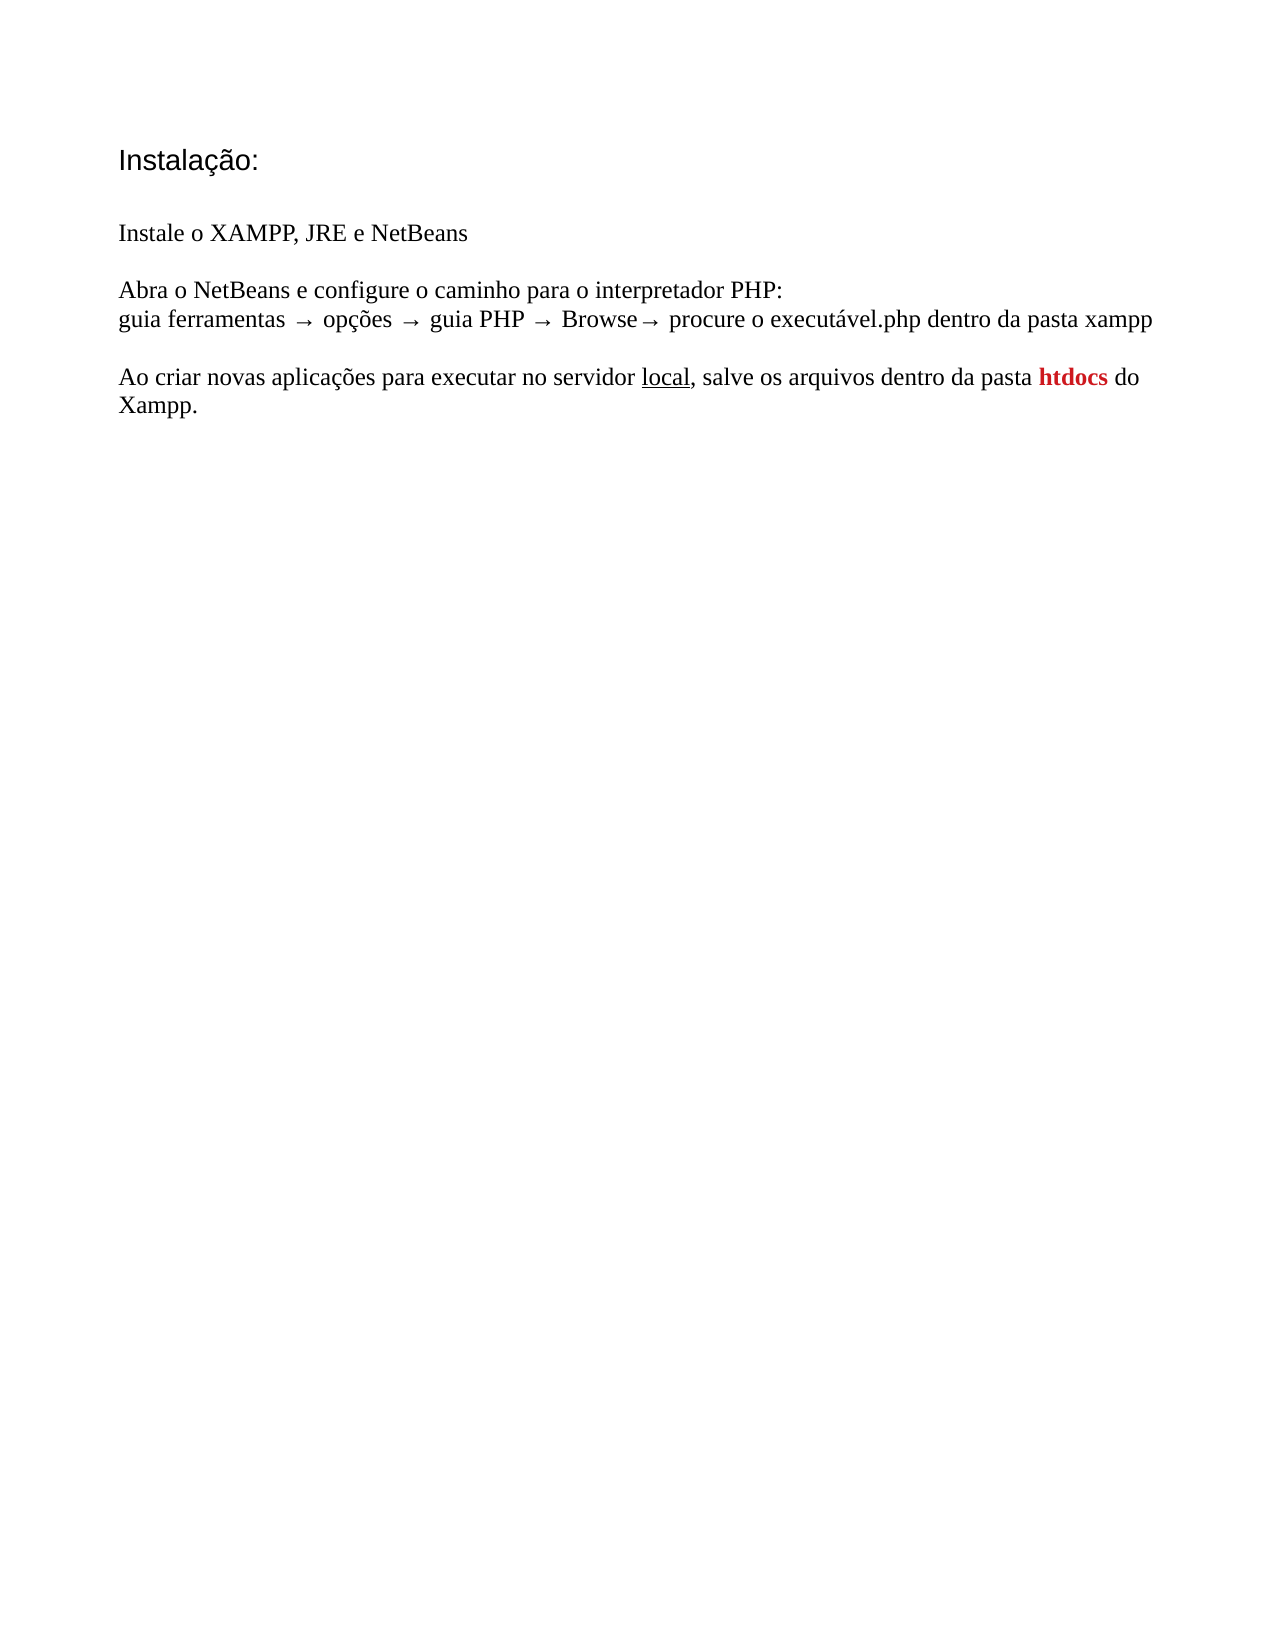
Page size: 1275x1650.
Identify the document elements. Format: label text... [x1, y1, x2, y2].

text guia ferramentas → opções → guia PHP → Browse→ procure o executável.php dentro da pasta xampp [118, 304, 1157, 333]
text Ao criar novas aplicações para executar no servidor local, salve os arquivos dentro da pasta htdocs do Xampp. [118, 362, 1157, 419]
text Abra o NetBeans e configure o caminho para o interpretador PHP: [118, 275, 1157, 304]
subtitle Instalação: [118, 143, 1157, 177]
text Instale o XAMPP, JRE e NetBeans [118, 218, 1157, 247]
